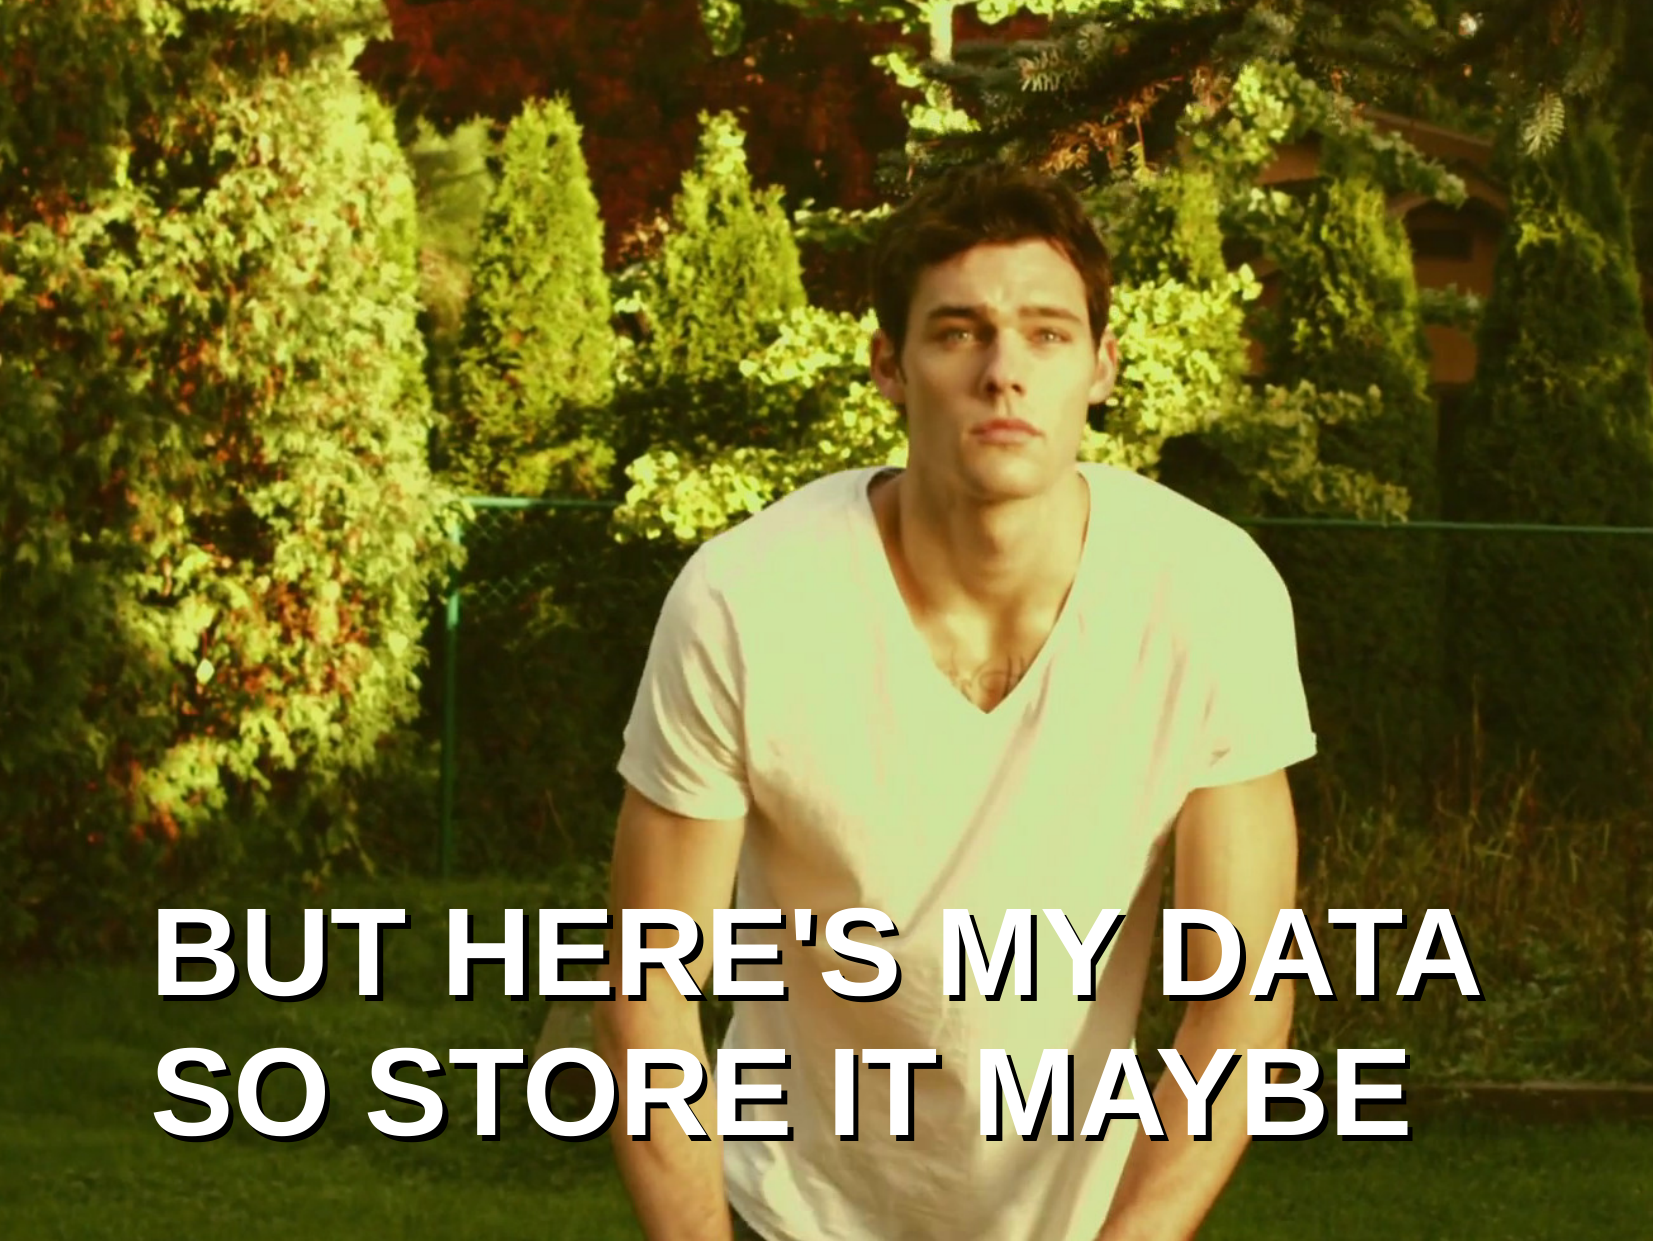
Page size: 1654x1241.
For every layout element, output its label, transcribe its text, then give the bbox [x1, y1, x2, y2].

picture [0, 0, 1653, 1241]
subtitle BUT HERE'S MY DATA SO STORE IT MAYBE [150, 829, 1638, 1216]
